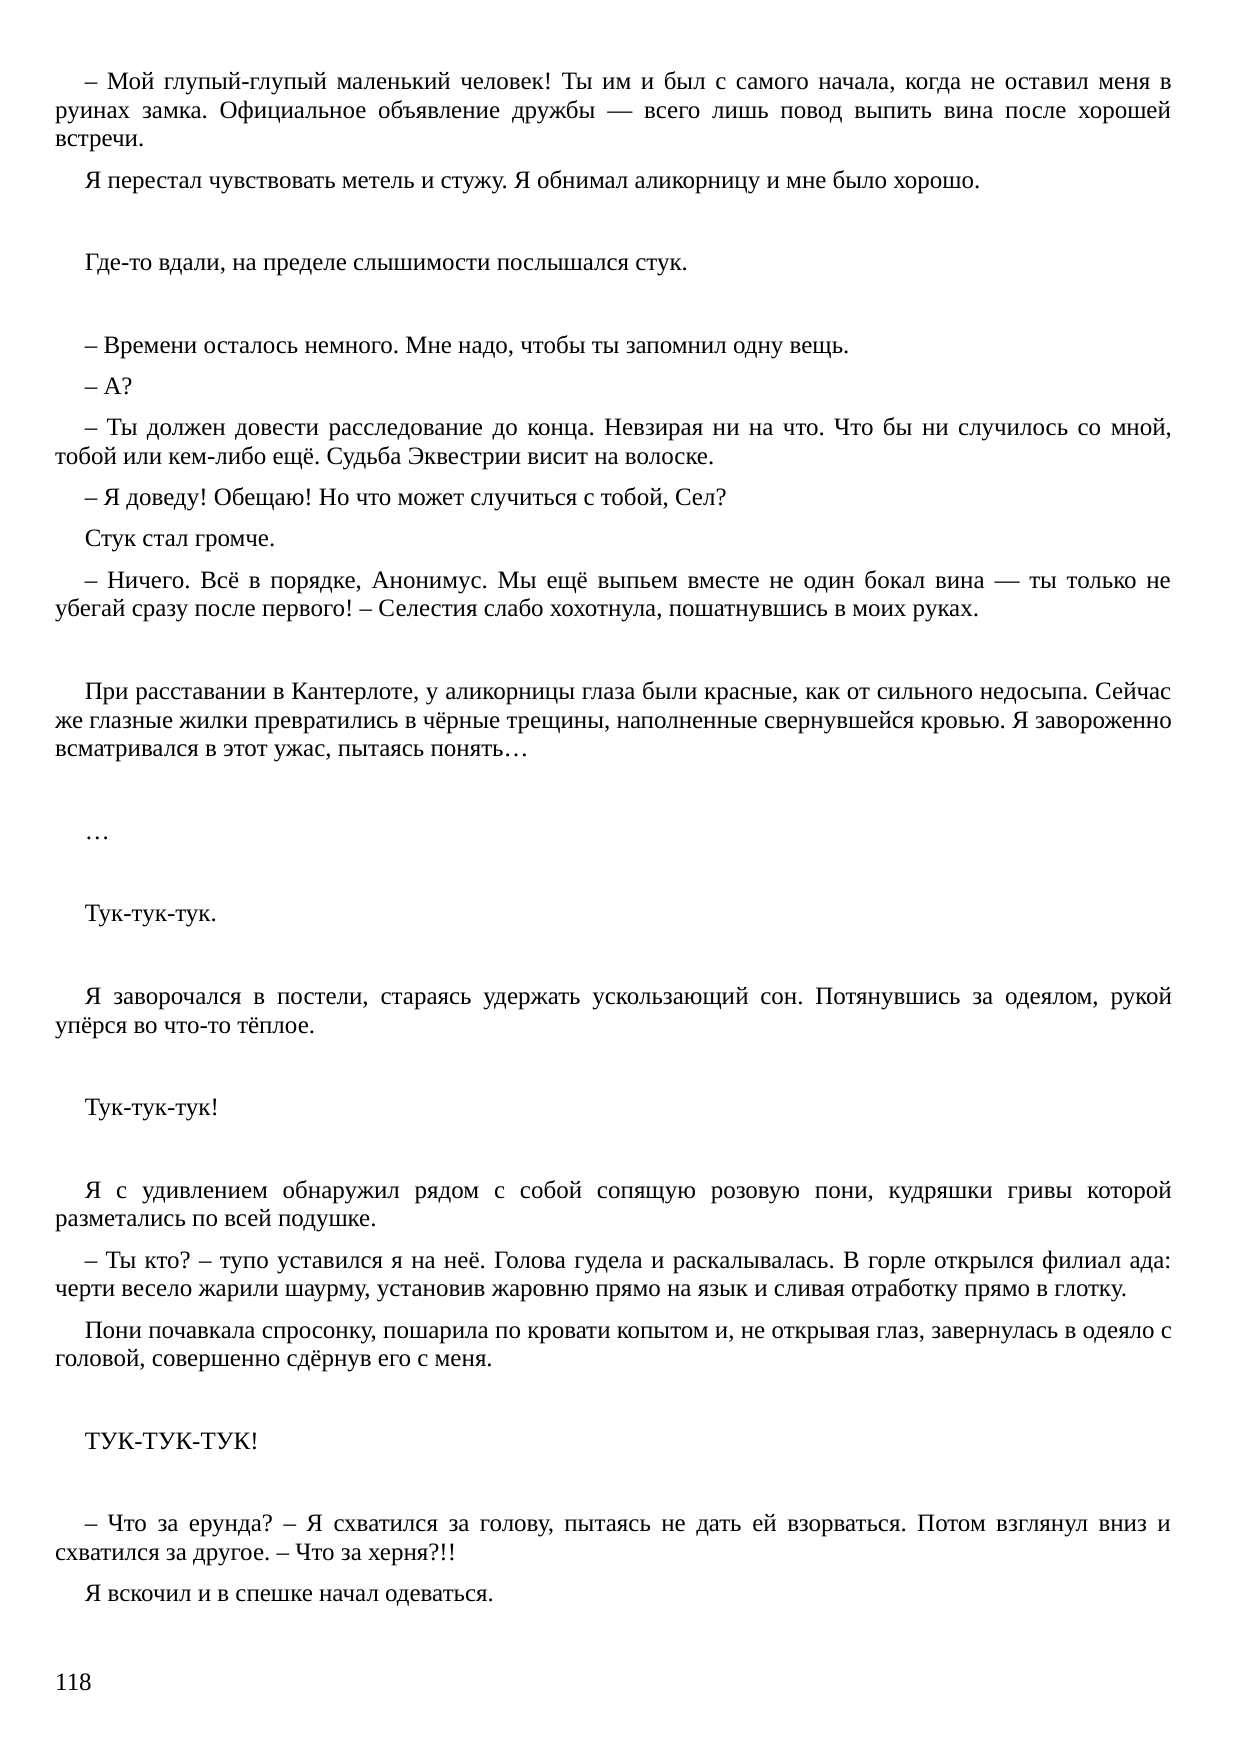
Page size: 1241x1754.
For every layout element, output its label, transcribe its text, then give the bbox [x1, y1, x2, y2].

text … [55, 816, 1173, 845]
text Где-то вдали, на пределе слышимости послышался стук. [55, 247, 1173, 276]
text Тук-тук-тук. [55, 898, 1173, 927]
text – Ты кто? – тупо уставился я на неё. Голова гудела и раскалывалась. В горле открылся филиал ада: черти весело жарили шаурму, установив жаровню прямо на язык и сливая отработку прямо в глотку. [55, 1245, 1173, 1302]
text Тук-тук-тук! [55, 1092, 1173, 1121]
text При расставании в Кантерлоте, у аликорницы глаза были красные, как от сильного недосыпа. Сейчас же глазные жилки превратились в чёрные трещины, наполненные свернувшейся кровью. Я завороженно всматривался в этот ужас, пытаясь понять… [55, 676, 1173, 762]
text Я вскочил и в спешке начал одеваться. [55, 1578, 1173, 1607]
text – Времени осталось немного. Мне надо, чтобы ты запомнил одну вещь. [55, 330, 1173, 358]
text Я с удивлением обнаружил рядом с собой сопящую розовую пони, кудряшки гривы которой разметались по всей подушке. [55, 1175, 1173, 1232]
text – Я доведу! Обещаю! Но что может случиться с тобой, Сел? [55, 482, 1173, 511]
text – Ничего. Всё в порядке, Анонимус. Мы ещё выпьем вместе не один бокал вина — ты только не убегай сразу после первого! – Селестия слабо хохотнула, пошатнувшись в моих руках. [55, 565, 1173, 622]
text Пони почавкала спросонку, пошарила по кровати копытом и, не открывая глаз, завернулась в одеяло с головой, совершенно сдёрнув его с меня. [55, 1315, 1173, 1372]
text Я перестал чувствовать метель и стужу. Я обнимал аликорницу и мне было хорошо. [55, 165, 1173, 193]
text – Ты должен довести расследование до конца. Невзирая ни на что. Что бы ни случилось со мной, тобой или кем-либо ещё. Судьба Эквестрии висит на волоске. [55, 412, 1173, 470]
text – Мой глупый-глупый маленький человек! Ты им и был с самого начала, когда не оставил меня в руинах замка. Официальное объявление дружбы — всего лишь повод выпить вина после хорошей встречи. [55, 66, 1173, 152]
text Стук стал громче. [55, 523, 1173, 552]
text ТУК-ТУК-ТУК! [55, 1426, 1173, 1455]
text Я заворочался в постели, стараясь удержать ускользающий сон. Потянувшись за одеялом, рукой упёрся во что-то тёплое. [55, 981, 1173, 1038]
text – А? [55, 371, 1173, 400]
text – Что за ерунда? – Я схватился за голову, пытаясь не дать ей взорваться. Потом взглянул вниз и схватился за другое. – Что за херня?!! [55, 1508, 1173, 1566]
